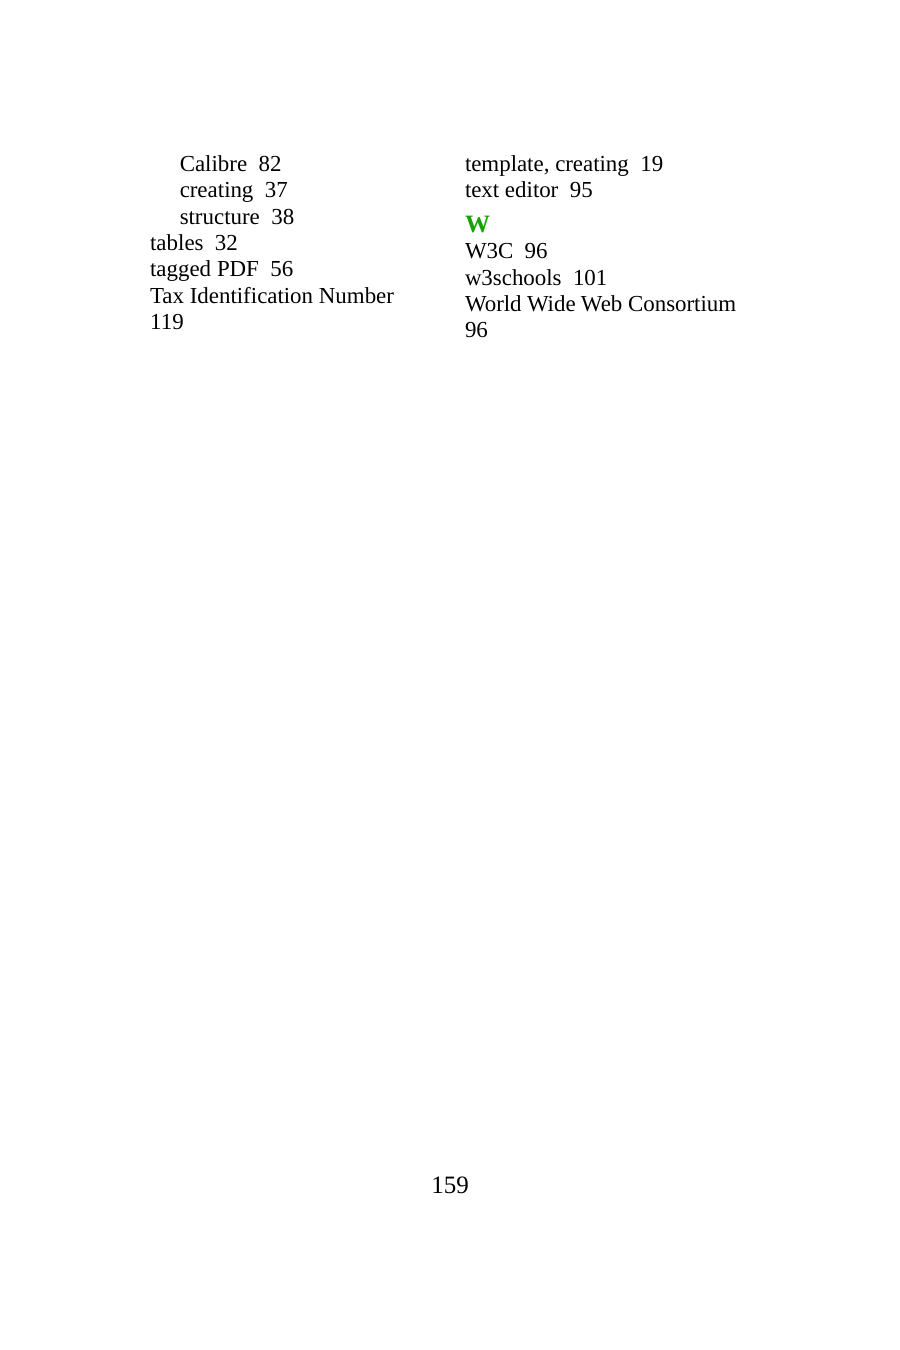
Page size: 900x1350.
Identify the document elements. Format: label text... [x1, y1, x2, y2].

text Calibre 82 [179, 150, 435, 176]
text tables 32 [150, 229, 435, 255]
text template, creating 19 [465, 150, 750, 176]
text W3C 96 [465, 237, 750, 264]
text World Wide Web Consortium 96 [465, 290, 750, 343]
text creating 37 [179, 176, 435, 203]
text w3schools 101 [465, 264, 750, 290]
text text editor 95 [465, 176, 750, 203]
text W [465, 209, 750, 237]
text structure 38 [179, 203, 435, 229]
text Tax Identification Number 119 [150, 282, 435, 334]
text tagged PDF 56 [150, 255, 435, 282]
